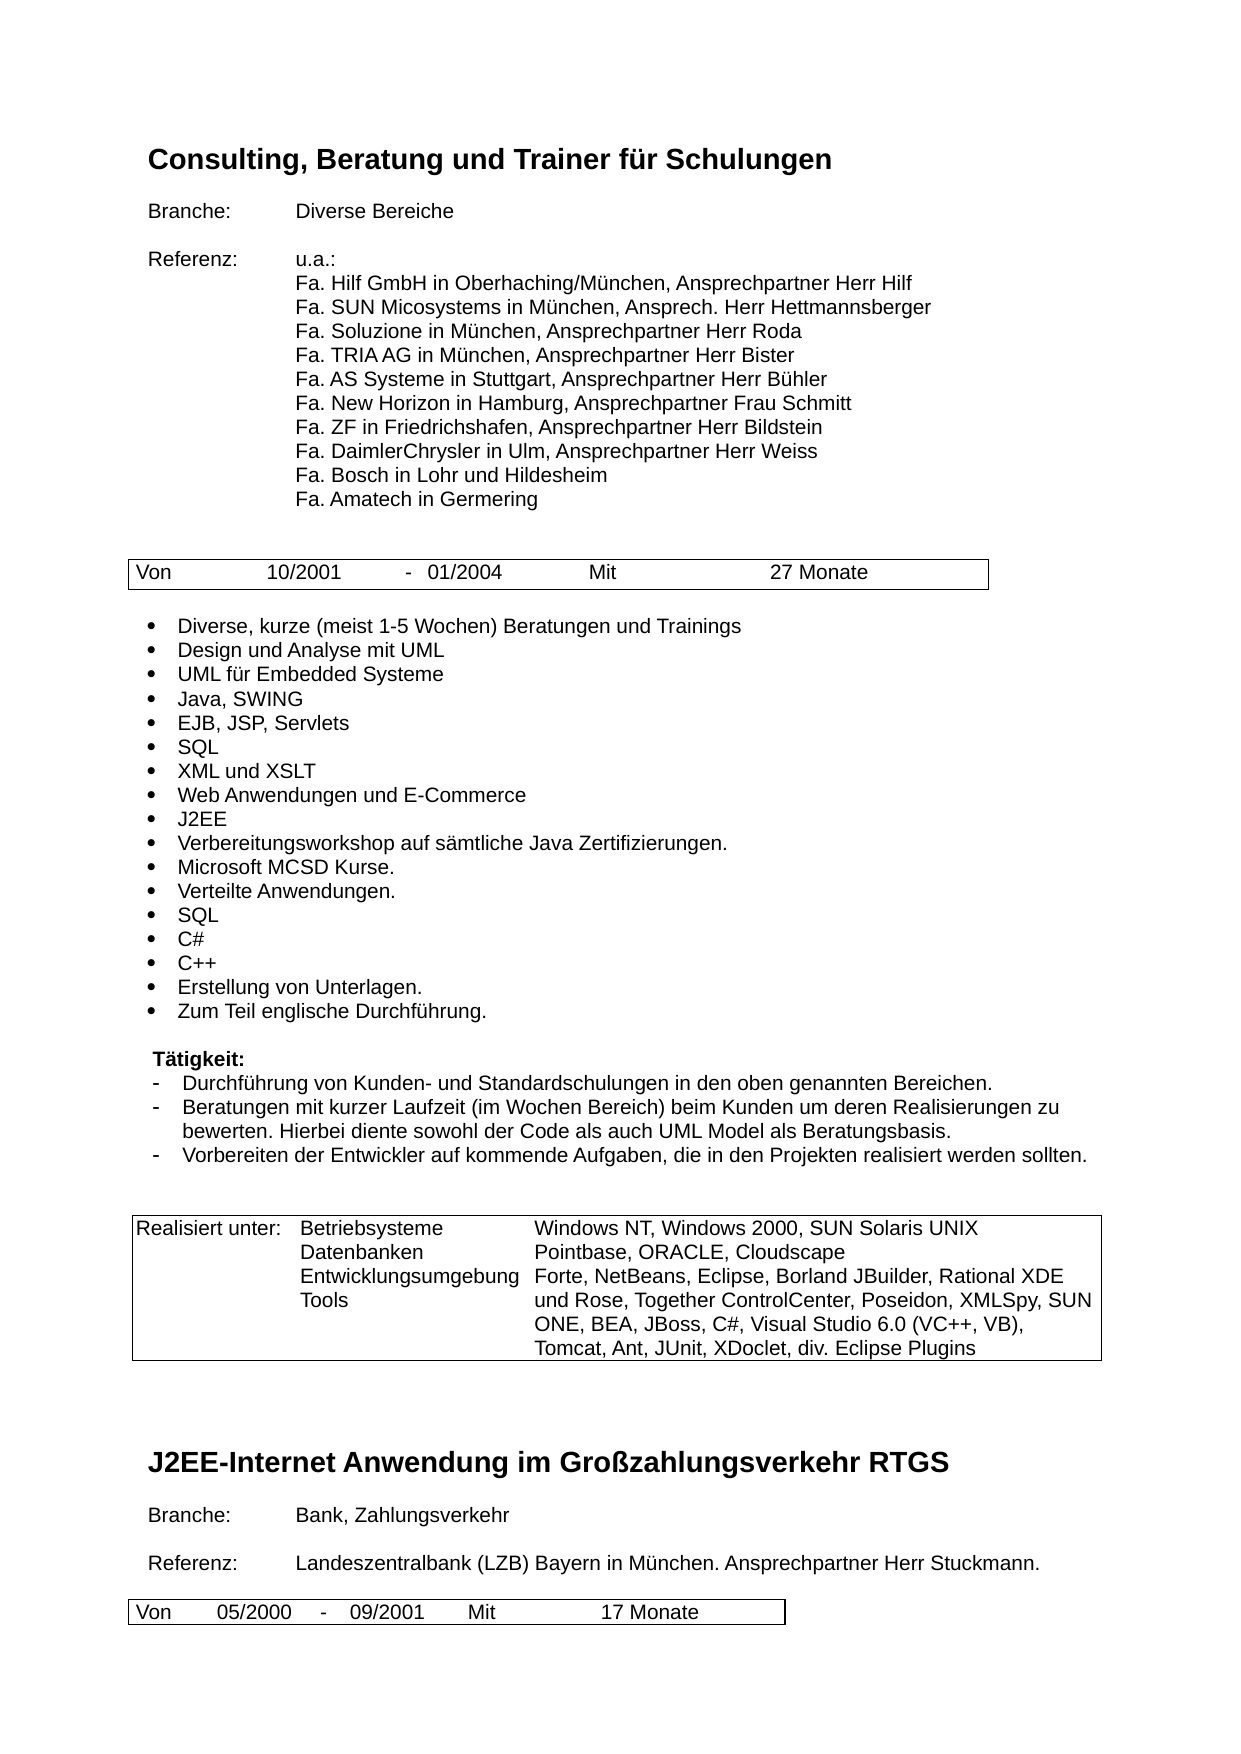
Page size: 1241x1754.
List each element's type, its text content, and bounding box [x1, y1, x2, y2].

table_header 05/2000 [209, 1600, 313, 1624]
text Fa. ZF in Friedrichshafen, Ansprechpartner Herr Bildstein [221, 415, 1110, 439]
table_header Mit [581, 560, 762, 589]
table_header - [313, 1600, 342, 1624]
table_header Von [129, 1600, 209, 1624]
subtitle J2EE-Internet Anwendung im Großzahlungsverkehr RTGS [148, 1445, 1110, 1479]
text Fa. Hilf GmbH in Oberhaching/München, Ansprechpartner Herr Hilf [221, 271, 1110, 295]
list Verbereitungsworkshop auf sämtliche Java Zertifizierungen. [148, 831, 1110, 855]
list Web Anwendungen und E-Commerce [148, 783, 1110, 807]
text Fa. New Horizon in Hamburg, Ansprechpartner Frau Schmitt [221, 391, 1110, 415]
list C# [148, 927, 1110, 951]
table_header Betriebsysteme Datenbanken [297, 1216, 531, 1264]
list Beratungen mit kurzer Laufzeit (im Wochen Bereich) beim Kunden um deren Realisierungen zu bewerten. Hierbei diente sowohl der Code als auch UML Model als Beratungsbasis. [152, 1095, 1110, 1143]
list Java, SWING [148, 686, 1110, 710]
list Microsoft MCSD Kurse. [148, 855, 1110, 879]
text Fa. DaimlerChrysler in Ulm, Ansprechpartner Herr Weiss [221, 439, 1110, 463]
table_header 01/2004 [420, 560, 581, 589]
list Zum Teil englische Durchführung. [148, 999, 1110, 1023]
text Branche: Diverse Bereiche [148, 199, 1110, 223]
list SQL [148, 734, 1110, 758]
list EJB, JSP, Servlets [148, 710, 1110, 734]
list J2EE [148, 807, 1110, 831]
text Fa. Amatech in Germering [221, 487, 1110, 511]
list XML und XSLT [148, 758, 1110, 783]
table_header - [398, 560, 420, 589]
list C++ [148, 951, 1110, 975]
text Branche: Bank, Zahlungsverkehr [148, 1503, 1110, 1527]
table_header Mit [460, 1600, 593, 1624]
table_cell [133, 1264, 297, 1360]
table_header 09/2001 [342, 1600, 460, 1624]
text Fa. Soluzione in München, Ansprechpartner Herr Roda [221, 319, 1110, 343]
table_header 27 Monate [763, 560, 988, 589]
text Referenz: Landeszentralbank (LZB) Bayern in München. Ansprechpartner Herr Stuckmann. [148, 1551, 1110, 1575]
table_cell Entwicklungsumgebung Tools [297, 1264, 531, 1360]
list Vorbereiten der Entwickler auf kommende Aufgaben, die in den Projekten realisiert werden sollten. [152, 1143, 1110, 1167]
table_header 10/2001 [259, 560, 398, 589]
list Erstellung von Unterlagen. [148, 975, 1110, 999]
table_header Von [129, 560, 259, 589]
table_header Realisiert unter: [133, 1216, 297, 1264]
table_cell Forte, NetBeans, Eclipse, Borland JBuilder, Rational XDE und Rose, Together ControlCenter, Poseidon, XMLSpy, SUN ONE, BEA, JBoss, C#, Visual Studio 6.0 (VC++, VB), Tomcat, Ant, JUnit, XDoclet, div. Eclipse Plugins [531, 1264, 1101, 1360]
list SQL [148, 903, 1110, 927]
subtitle Consulting, Beratung und Trainer für Schulungen [148, 142, 1110, 175]
list Diverse, kurze (meist 1-5 Wochen) Beratungen und Trainings [148, 614, 1110, 638]
list Verteilte Anwendungen. [148, 879, 1110, 903]
list Durchführung von Kunden- und Standardschulungen in den oben genannten Bereichen. [152, 1071, 1110, 1095]
text Referenz: u.a.: [148, 247, 1110, 271]
text Fa. Bosch in Lohr und Hildesheim [221, 463, 1110, 487]
text Fa. TRIA AG in München, Ansprechpartner Herr Bister [221, 343, 1110, 367]
table_header 17 Monate [593, 1600, 784, 1624]
list UML für Embedded Systeme [148, 662, 1110, 686]
text Fa. AS Systeme in Stuttgart, Ansprechpartner Herr Bühler [221, 367, 1110, 391]
table_header Windows NT, Windows 2000, SUN Solaris UNIX Pointbase, ORACLE, Cloudscape [531, 1216, 1101, 1264]
list Design und Analyse mit UML [148, 638, 1110, 662]
text Tätigkeit: [152, 1047, 1110, 1071]
text Fa. SUN Micosystems in München, Ansprech. Herr Hettmannsberger [221, 295, 1110, 319]
